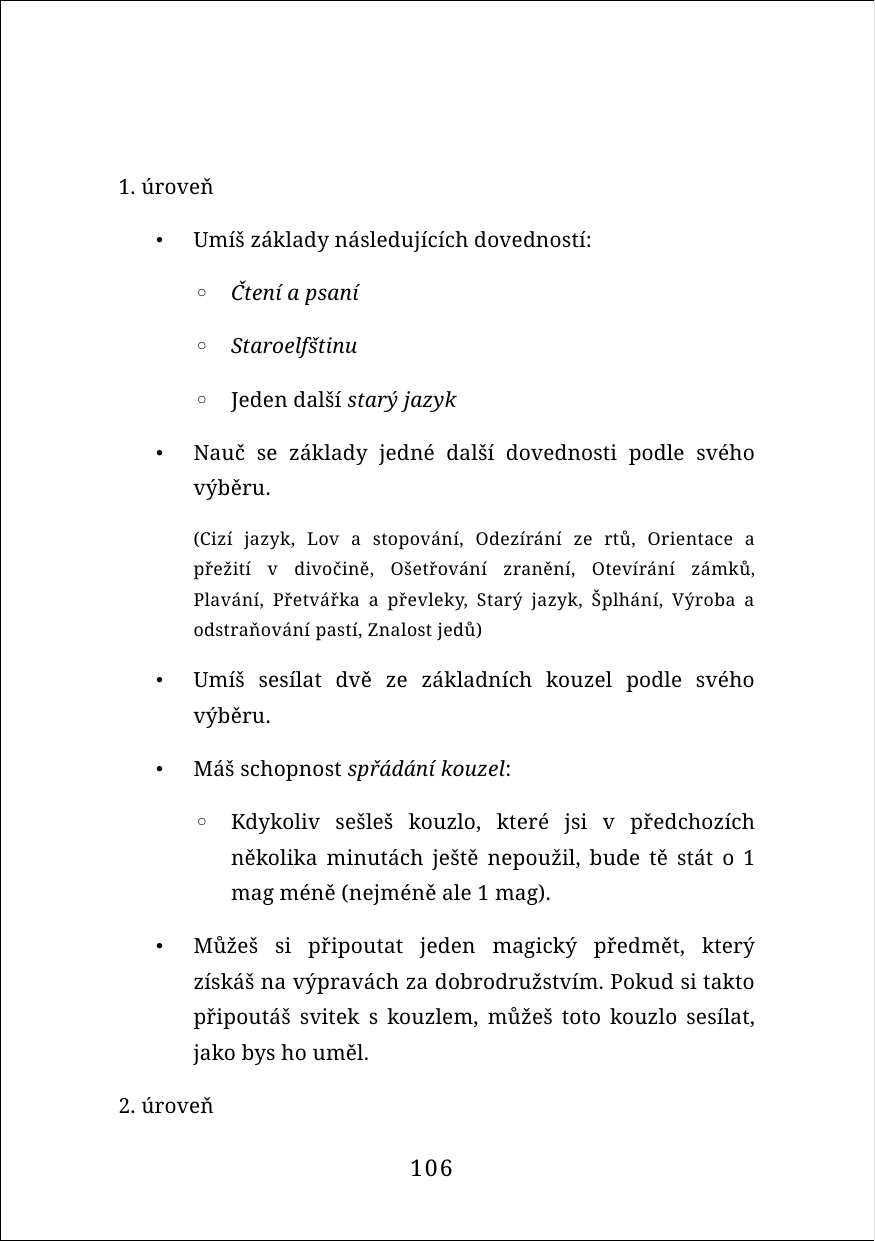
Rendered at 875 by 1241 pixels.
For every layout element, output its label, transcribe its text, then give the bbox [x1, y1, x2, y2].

list Umíš sesílat dvě ze základních kouzel podle svého výběru. [156, 665, 756, 729]
list Kdykoliv sešleš kouzlo, které jsi v předchozích několika minutách ještě nepoužil, bude tě stát o 1 mag méně (nejméně ale 1 mag). [193, 807, 756, 907]
list Umíš základy následujících dovedností: [156, 225, 756, 253]
list Jeden další starý jazyk [193, 385, 756, 413]
list Můžeš si připoutat jeden magický předmět, který získáš na výpravách za dobrodružstvím. Pokud si takto připoutáš svitek s kouzlem, můžeš toto kouzlo sesílat, jako bys ho uměl. [156, 931, 756, 1066]
text 2. úroveň [118, 1091, 756, 1120]
list Čtení a psaní [193, 278, 756, 307]
list Nauč se základy jedné další dovednosti podle svého výběru. [156, 438, 756, 502]
text 1. úroveň [118, 172, 756, 200]
list Staroelfštinu [193, 331, 756, 360]
list (Cizí jazyk, Lov a stopování, Odezírání ze rtů, Orientace a přežití v divočině, Ošetřování zranění, Otevírání zámků, Plavání, Přetvářka a převleky, Starý jazyk, Šplhání, Výroba a odstraňování pastí, Znalost jedů) [156, 527, 756, 641]
list Máš schopnost spřádání kouzel: [156, 754, 756, 782]
